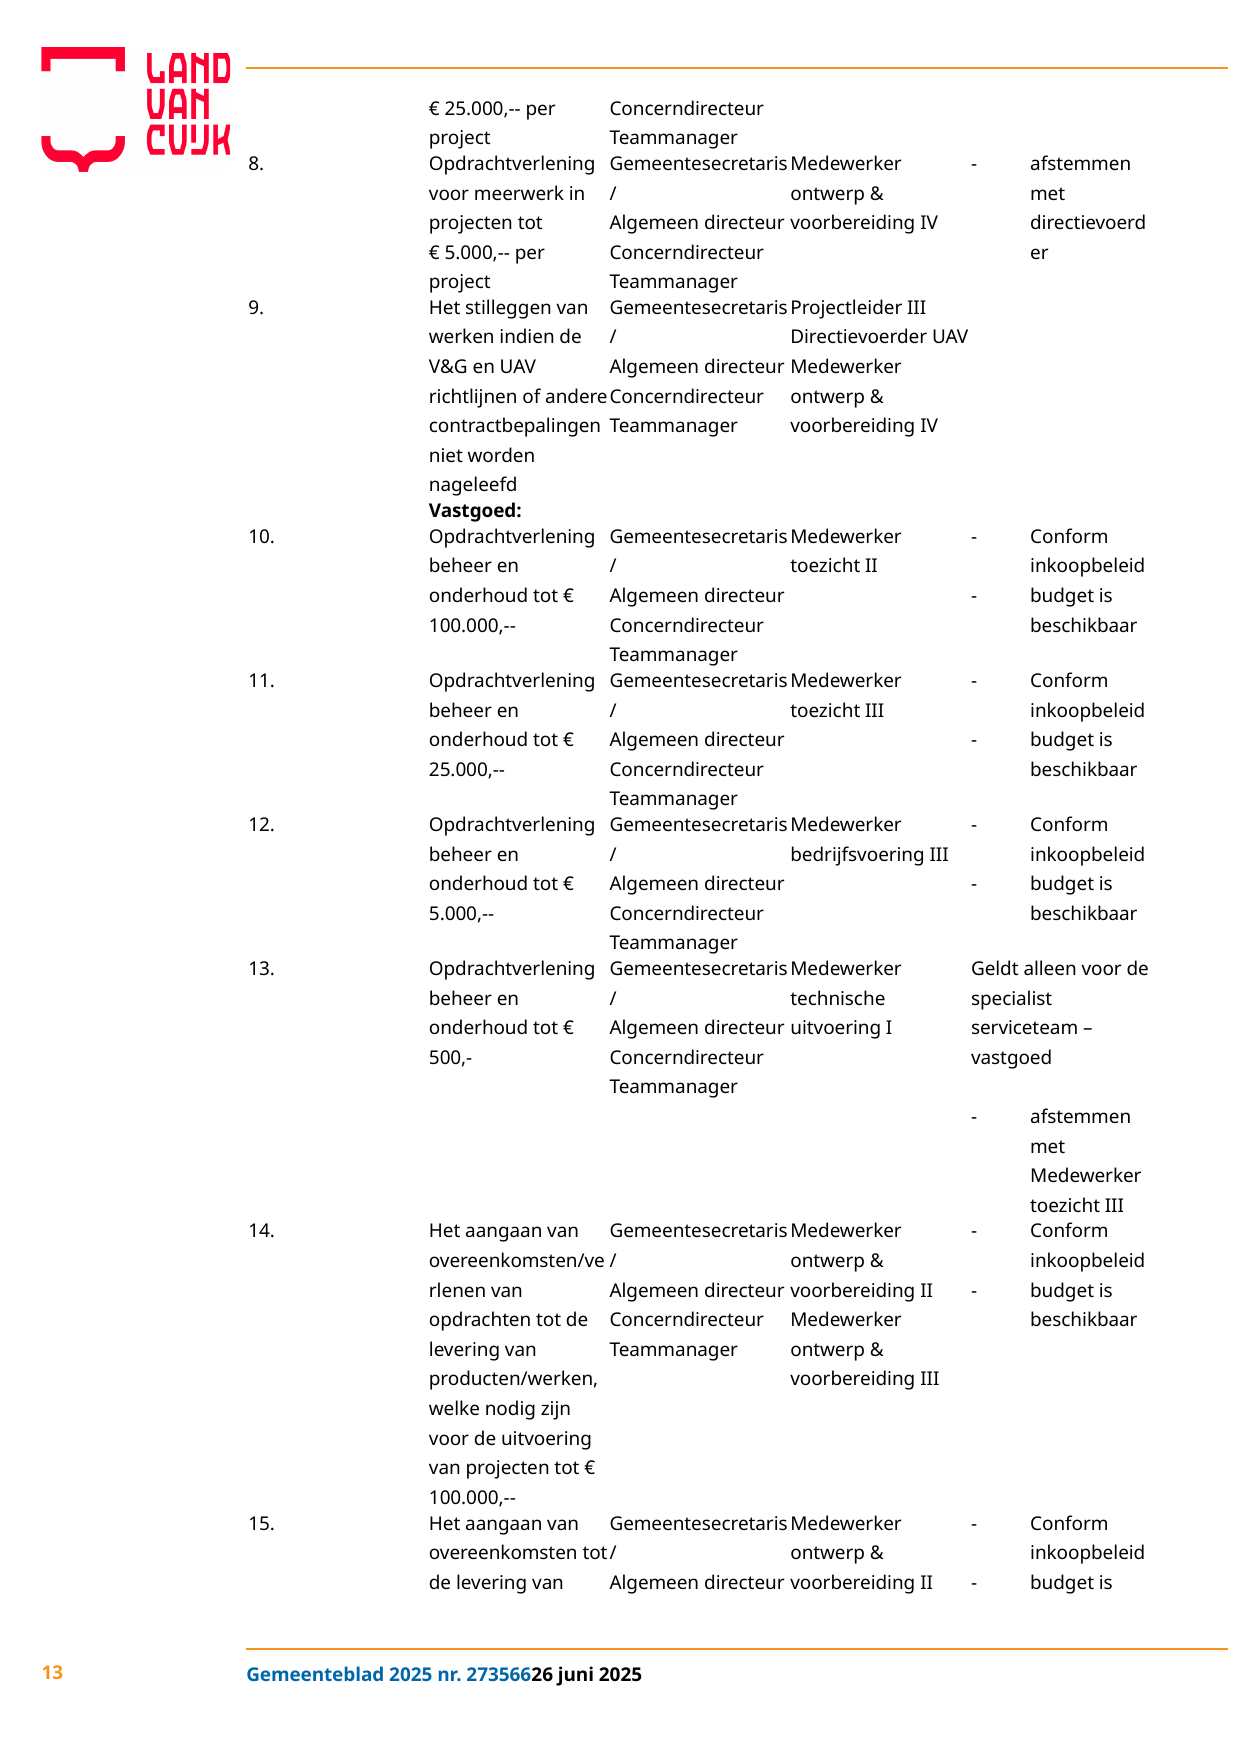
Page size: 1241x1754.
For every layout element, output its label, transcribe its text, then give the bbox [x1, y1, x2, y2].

table_cell Medewerker bedrijfsvoering III [790, 811, 971, 955]
table_cell Medewerker technische uitvoering I [790, 955, 971, 1218]
table_cell [971, 498, 1152, 523]
table_cell Projectleider III Directievoerder UAV Medewerker ontwerp & voorbereiding IV [790, 294, 971, 497]
table_cell 9. [248, 294, 429, 497]
table_cell 10. [248, 523, 429, 667]
table_cell Opdrachtverlening voor meerwerk in projecten tot € 5.000,-- per project [429, 150, 609, 294]
table_cell Medewerker toezicht II [790, 523, 971, 667]
table_cell 11. [248, 667, 429, 811]
table_cell Conform inkoopbeleid budget is beschikbaar [971, 1218, 1152, 1510]
table_cell Het aangaan van overeenkomsten tot de levering van [429, 1510, 609, 1594]
table_cell Opdrachtverlening beheer en onderhoud tot € 100.000,-- [429, 523, 609, 667]
table_cell Conform inkoopbeleid budget is [971, 1510, 1152, 1594]
picture [41, 47, 231, 172]
table_cell afstemmen met directievoerder [971, 150, 1152, 294]
table_cell Conform inkoopbeleid budget is beschikbaar [971, 667, 1152, 811]
table_cell Het aangaan van overeenkomsten/verlenen van opdrachten tot de levering van producten/werken, welke nodig zijn voor de uitvoering van projecten tot € 100.000,-- [429, 1218, 609, 1510]
table_cell Medewerker ontwerp & voorbereiding II Medewerker ontwerp & voorbereiding III [790, 1218, 971, 1510]
table_cell [971, 294, 1152, 497]
table_cell Opdrachtverlening beheer en onderhoud tot € 25.000,-- [429, 667, 609, 811]
table_cell Gemeentesecretaris/ Algemeen directeur Concerndirecteur Teammanager [609, 1218, 790, 1510]
table_cell 14. [248, 1218, 429, 1510]
table_cell Vastgoed: [429, 498, 609, 523]
table_cell 13. [248, 955, 429, 1218]
table_cell [971, 95, 1152, 150]
table_cell Gemeentesecretaris/ Algemeen directeur Concerndirecteur Teammanager [609, 955, 790, 1218]
table_cell 15. [248, 1510, 429, 1594]
table_cell Medewerker ontwerp & voorbereiding II [790, 1510, 971, 1594]
table_cell [248, 498, 429, 523]
table_cell Medewerker toezicht III [790, 667, 971, 811]
table_cell Gemeentesecretaris/ Algemeen directeur Concerndirecteur Teammanager [609, 667, 790, 811]
table_cell Gemeentesecretaris/ Algemeen directeur Concerndirecteur Teammanager [609, 294, 790, 497]
table_cell [609, 498, 790, 523]
table_cell Gemeentesecretaris/ Algemeen directeur [609, 1510, 790, 1594]
table_cell Gemeentesecretaris/ Algemeen directeur Concerndirecteur Teammanager [609, 150, 790, 294]
table_cell Conform inkoopbeleid budget is beschikbaar [971, 811, 1152, 955]
table_cell 12. [248, 811, 429, 955]
table_cell Opdrachtverlening beheer en onderhoud tot € 5.000,-- [429, 811, 609, 955]
table_cell Concerndirecteur Teammanager [609, 95, 790, 150]
table_cell [790, 498, 971, 523]
table_cell [248, 95, 429, 150]
table_cell Gemeentesecretaris/ Algemeen directeur Concerndirecteur Teammanager [609, 811, 790, 955]
table_cell Het stilleggen van werken indien de V&G en UAV richtlijnen of andere contractbepalingen niet worden nageleefd [429, 294, 609, 497]
table_cell Geldt alleen voor de specialist serviceteam – vastgoed afstemmen met Medewerker toezicht III [971, 955, 1152, 1218]
table_cell 8. [248, 150, 429, 294]
table_cell Opdrachtverlening beheer en onderhoud tot € 500,- [429, 955, 609, 1218]
table_cell [790, 95, 971, 150]
table_cell Conform inkoopbeleid budget is beschikbaar [971, 523, 1152, 667]
table_cell Gemeentesecretaris/ Algemeen directeur Concerndirecteur Teammanager [609, 523, 790, 667]
table_cell Medewerker ontwerp & voorbereiding IV [790, 150, 971, 294]
table_cell € 25.000,-- per project [429, 95, 609, 150]
